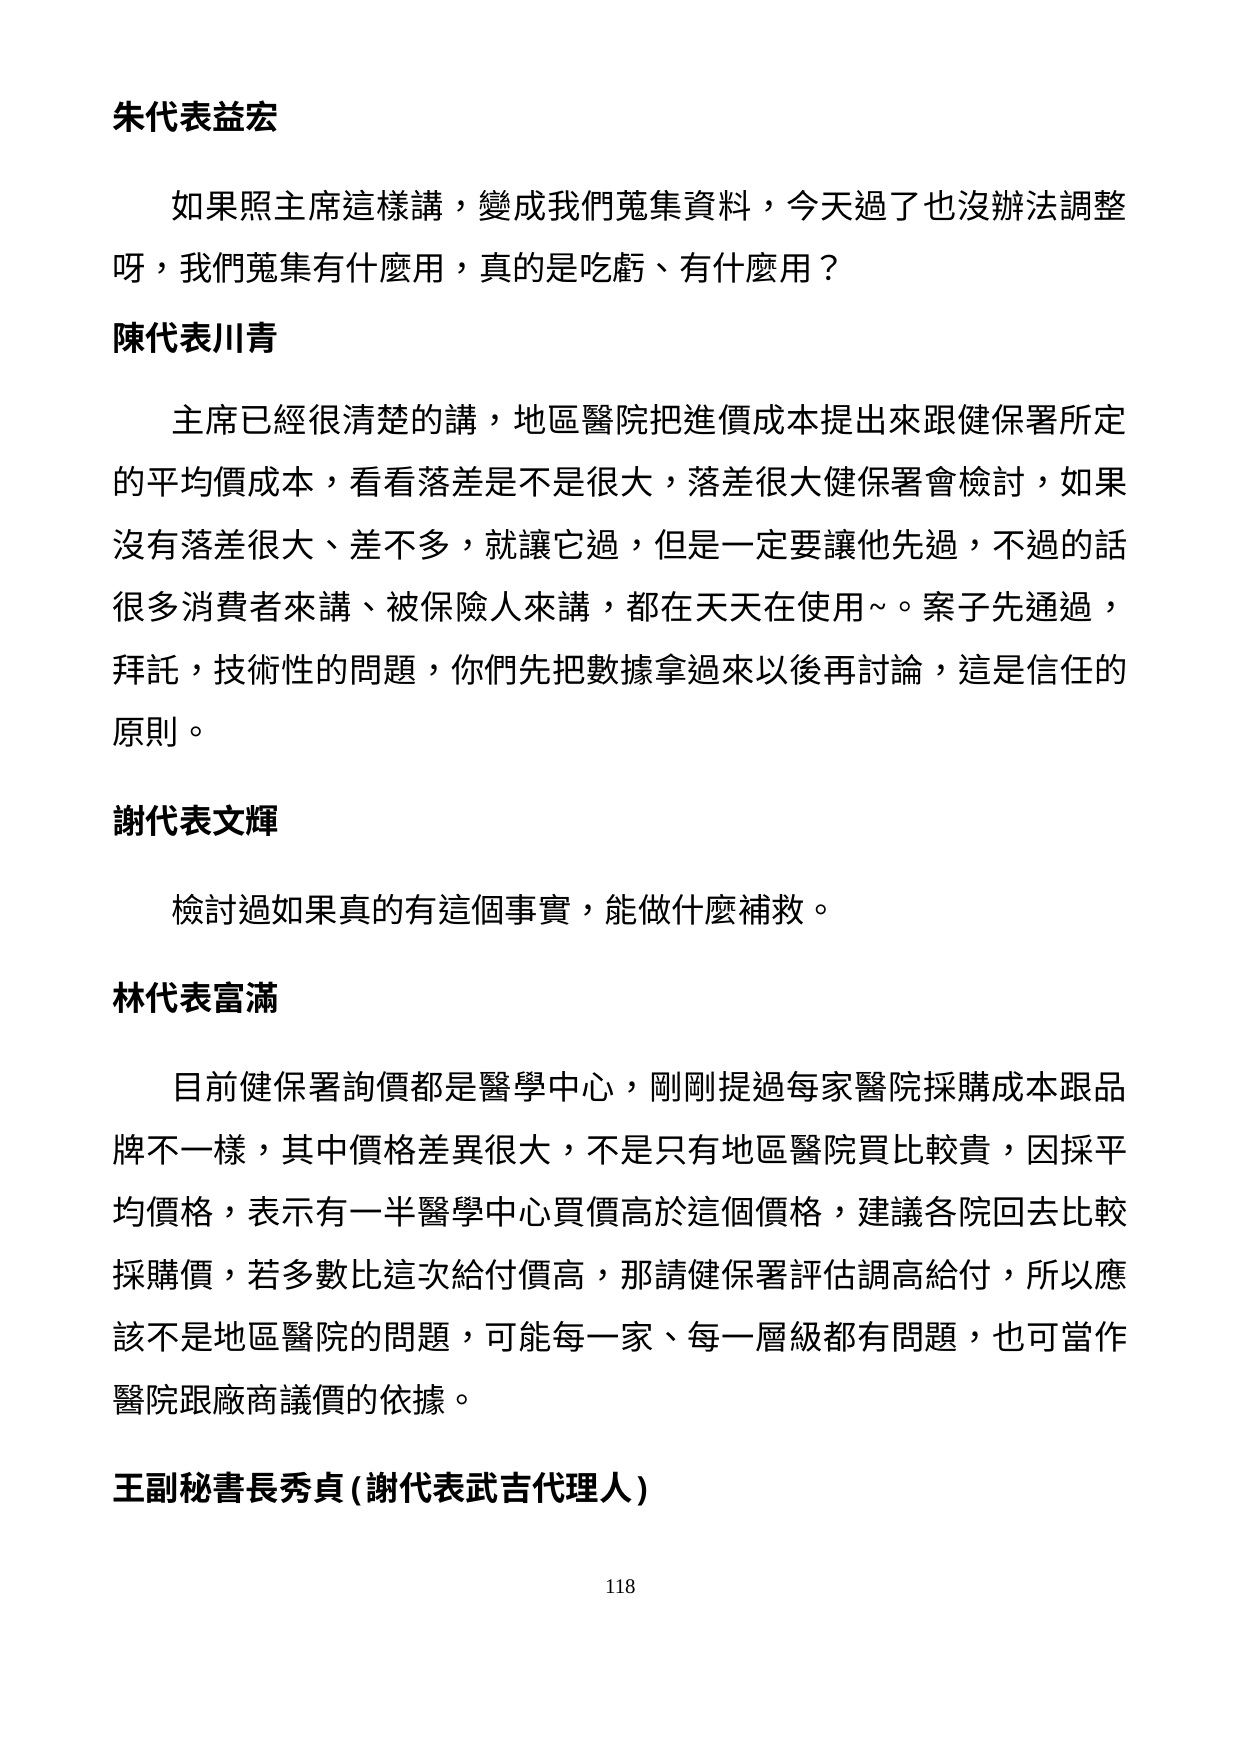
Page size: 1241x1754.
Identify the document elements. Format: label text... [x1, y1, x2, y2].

text 主席已經很清楚的講，地區醫院把進價成本提出來跟健保署所定的平均價成本，看看落差是不是很大，落差很大健保署會檢討，如果沒有落差很大、差不多，就讓它過，但是一定要讓他先過，不過的話，很多消費者來講、被保險人來講，都在天天在使用~。案子先通過，拜託，技術性的問題，你們先把數據拿過來以後再討論，這是信任的原則。 [112, 376, 1128, 751]
text 目前健保署詢價都是醫學中心，剛剛提過每家醫院採購成本跟品牌不一樣，其中價格差異很大，不是只有地區醫院買比較貴，因採平均價格，表示有一半醫學中心買價高於這個價格，建議各院回去比較採購價，若多數比這次給付價高，那請健保署評估調高給付，所以應該不是地區醫院的問題，可能每一家、每一層級都有問題，也可當作醫院跟廠商議價的依據。 [112, 1043, 1128, 1418]
text 謝代表文輝 [112, 777, 1128, 839]
text 陳代表川青 [112, 294, 1128, 357]
text 朱代表益宏 [112, 73, 1128, 136]
text 王副秘書長秀貞(謝代表武吉代理人) [112, 1444, 1128, 1507]
text 檢討過如果真的有這個事實，能做什麼補救。 [112, 866, 1128, 928]
text 如果照主席這樣講，變成我們蒐集資料，今天過了也沒辦法調整呀，我們蒐集有什麼用，真的是吃虧、有什麼用？ [112, 162, 1128, 287]
text 林代表富滿 [112, 954, 1128, 1017]
